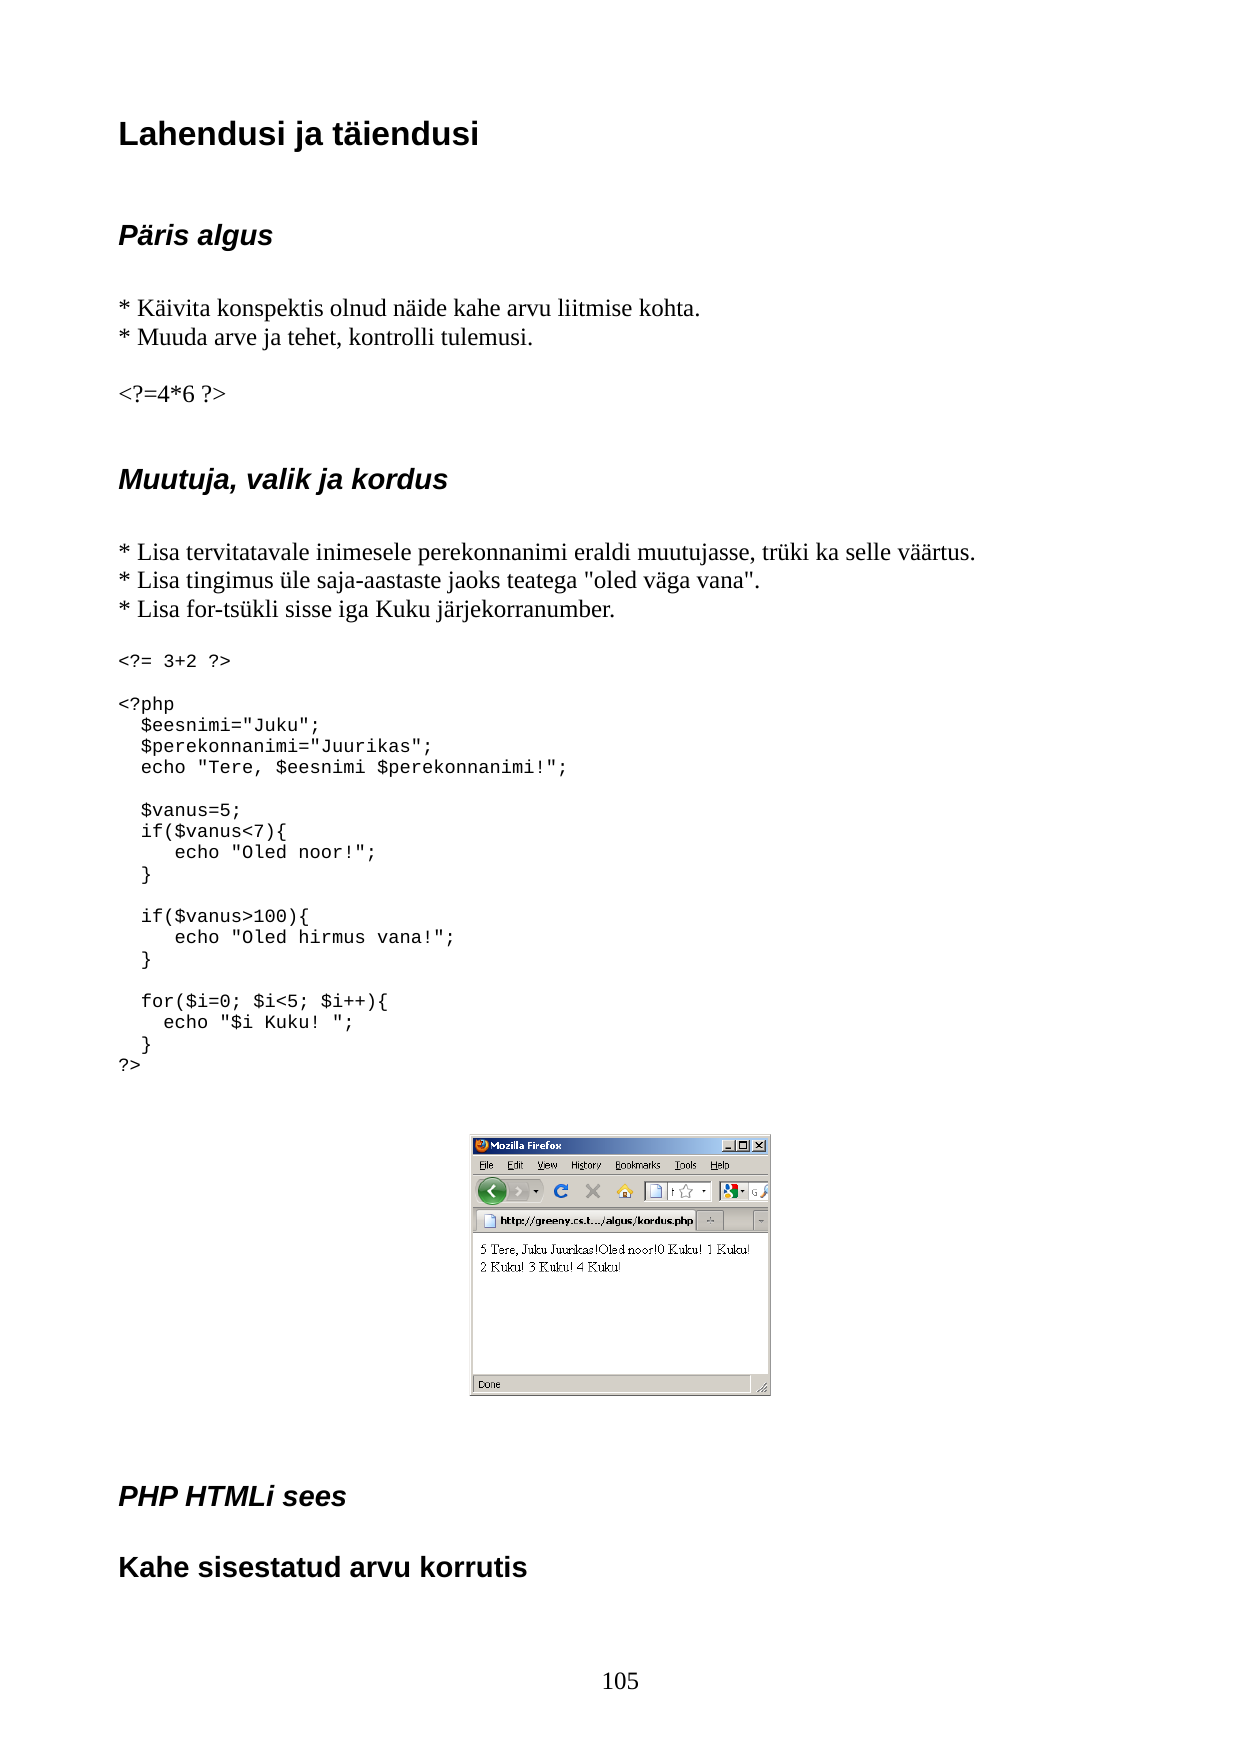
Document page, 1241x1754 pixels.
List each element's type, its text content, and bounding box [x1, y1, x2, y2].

text $perekonnanimi="Juurikas"; [118, 737, 1122, 758]
text } [118, 1034, 1122, 1056]
text <?= 3+2 ?> [118, 652, 1122, 673]
text echo "Tere, $eesnimi $perekonnanimi!"; [118, 758, 1122, 779]
subtitle Muutuja, valik ja kordus [118, 462, 1122, 496]
text echo "$i Kuku! "; [118, 1013, 1122, 1034]
text <?=4*6 ?> [118, 379, 1122, 408]
picture [469, 1134, 771, 1396]
text echo "Oled noor!"; [118, 843, 1122, 864]
text * Lisa tingimus üle saja-aastaste jaoks teatega "oled väga vana". [118, 566, 1122, 594]
subtitle PHP HTMLi sees [118, 1478, 1122, 1512]
text $vanus=5; [118, 801, 1122, 822]
text $eesnimi="Juku"; [118, 716, 1122, 737]
text * Lisa for-tsükli sisse iga Kuku järjekorranumber. [118, 594, 1122, 623]
text echo "Oled hirmus vana!"; [118, 928, 1122, 949]
text } [118, 949, 1122, 971]
text <?php [118, 694, 1122, 716]
subtitle Päris algus [118, 218, 1122, 252]
text * Lisa tervitatavale inimesele perekonnanimi eraldi muutujasse, trüki ka selle väärtus. [118, 537, 1122, 566]
text ?> [118, 1056, 1122, 1077]
text } [118, 864, 1122, 886]
text for($i=0; $i<5; $i++){ [118, 992, 1122, 1013]
text * Muuda arve ja tehet, kontrolli tulemusi. [118, 322, 1122, 351]
subtitle Lahendusi ja täiendusi [118, 113, 1122, 152]
text if($vanus>100){ [118, 907, 1122, 928]
text if($vanus<7){ [118, 822, 1122, 843]
text * Käivita konspektis olnud näide kahe arvu liitmise kohta. [118, 293, 1122, 322]
subtitle Kahe sisestatud arvu korrutis [118, 1549, 1122, 1583]
